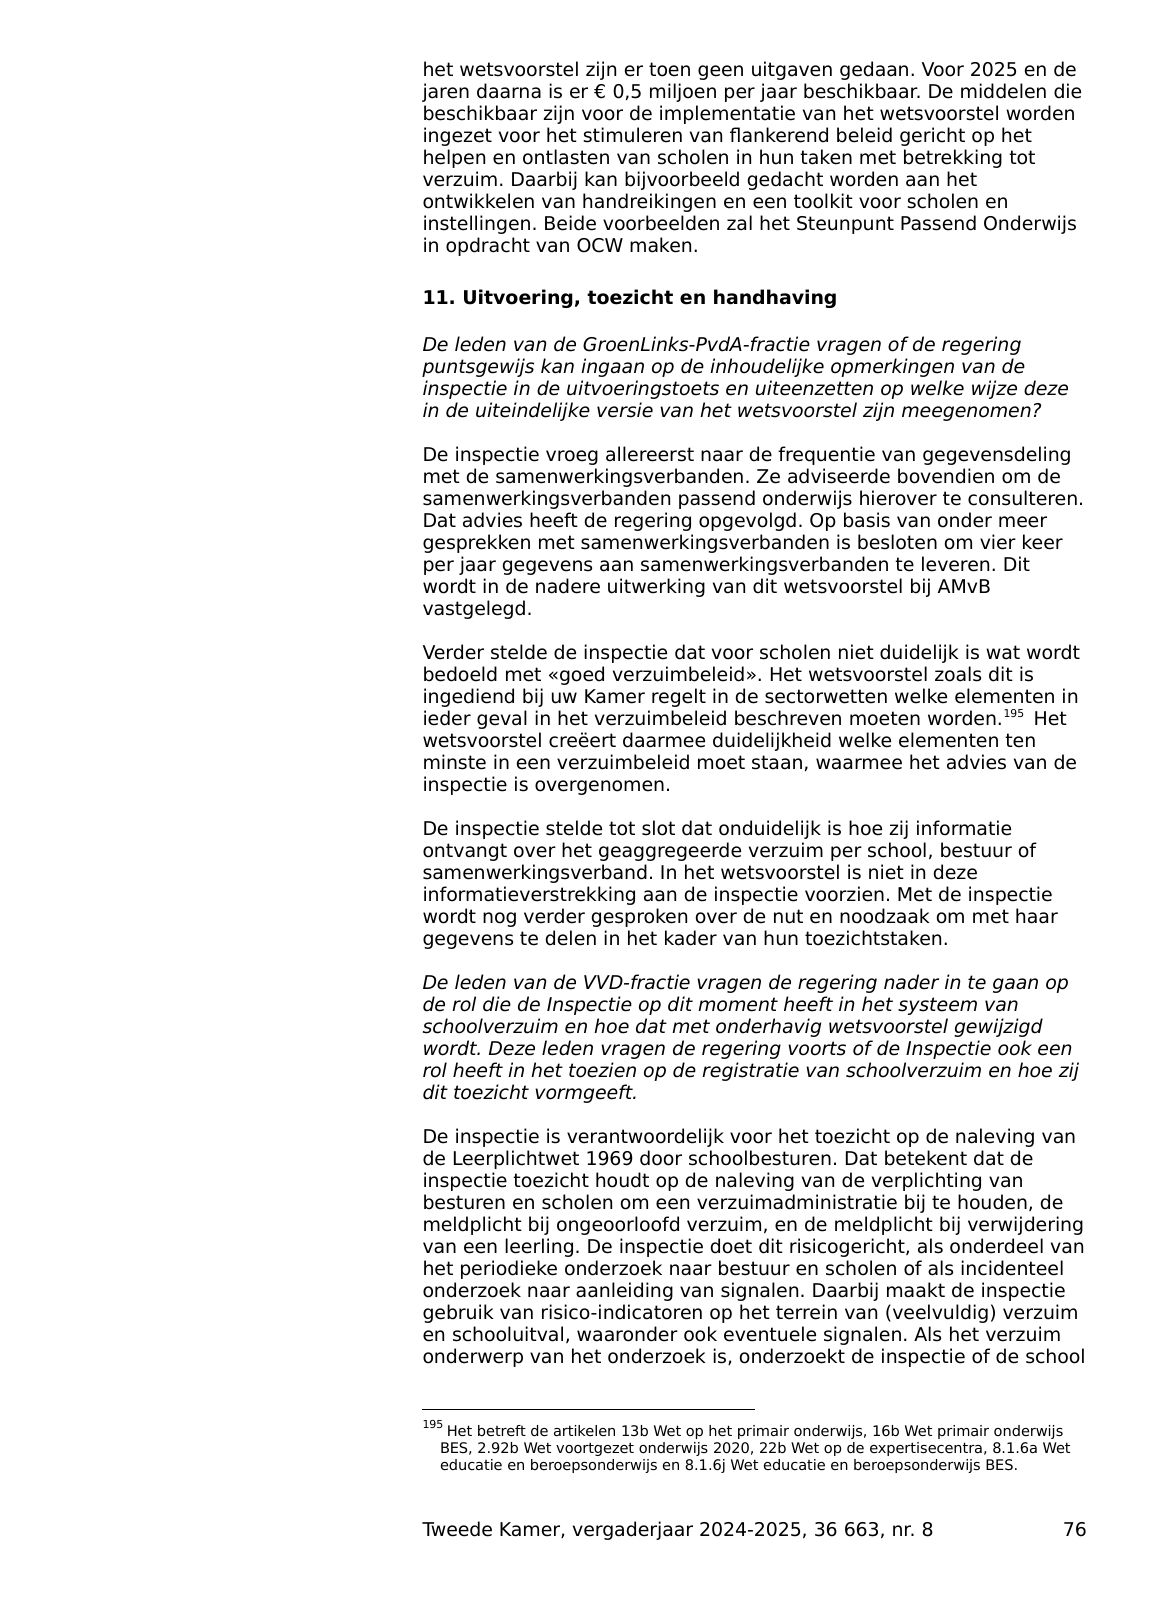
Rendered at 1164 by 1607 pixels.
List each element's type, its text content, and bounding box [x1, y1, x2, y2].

text De inspectie is verantwoordelijk voor het toezicht op de naleving van de Leerplichtwet 1969 door schoolbesturen. Dat betekent dat de inspectie toezicht houdt op de naleving van de verplichting van besturen en scholen om een verzuimadministratie bij te houden, de meldplicht bij ongeoorloofd verzuim, en de meldplicht bij verwijdering van een leerling. De inspectie doet dit risicogericht, als onderdeel van het periodieke onderzoek naar bestuur en scholen of als incidenteel onderzoek naar aanleiding van signalen. Daarbij maakt de inspectie gebruik van risico-indicatoren op het terrein van (veelvuldig) verzuim en schooluitval, waaronder ook eventuele signalen. Als het verzuim onderwerp van het onderzoek is, onderzoekt de inspectie of de school [422, 1126, 1087, 1368]
text De inspectie vroeg allereerst naar de frequentie van gegevensdeling met de samenwerkingsverbanden. Ze adviseerde bovendien om de samenwerkingsverbanden passend onderwijs hierover te consulteren. Dat advies heeft de regering opgevolgd. Op basis van onder meer gesprekken met samenwerkingsverbanden is besloten om vier keer per jaar gegevens aan samenwerkingsverbanden te leveren. Dit wordt in de nadere uitwerking van dit wetsvoorstel bij AMvB vastgelegd. [422, 444, 1087, 620]
text het wetsvoorstel zijn er toen geen uitgaven gedaan. Voor 2025 en de jaren daarna is er € 0,5 miljoen per jaar beschikbaar. De middelen die beschikbaar zijn voor de implementatie van het wetsvoorstel worden ingezet voor het stimuleren van flankerend beleid gericht op het helpen en ontlasten van scholen in hun taken met betrekking tot verzuim. Daarbij kan bijvoorbeeld gedacht worden aan het ontwikkelen van handreikingen en een toolkit voor scholen en instellingen. Beide voorbeelden zal het Steunpunt Passend Onderwijs in opdracht van OCW maken. [422, 59, 1087, 257]
text De leden van de GroenLinks-PvdA-fractie vragen of de regering puntsgewijs kan ingaan op de inhoudelijke opmerkingen van de inspectie in de uitvoeringstoets en uiteenzetten op welke wijze deze in de uiteindelijke versie van het wetsvoorstel zijn meegenomen? [422, 334, 1087, 422]
subtitle 11. Uitvoering, toezicht en handhaving [422, 287, 1087, 309]
text Het betreft de artikelen 13b Wet op het primair onderwijs, 16b Wet primair onderwijs BES, 2.92b Wet voortgezet onderwijs 2020, 22b Wet op de expertisecentra, 8.1.6a Wet educatie en beroepsonderwijs en 8.1.6j Wet educatie en beroepsonderwijs BES. [422, 1418, 1087, 1474]
text De inspectie stelde tot slot dat onduidelijk is hoe zij informatie ontvangt over het geaggregeerde verzuim per school, bestuur of samenwerkingsverband. In het wetsvoorstel is niet in deze informatieverstrekking aan de inspectie voorzien. Met de inspectie wordt nog verder gesproken over de nut en noodzaak om met haar gegevens te delen in het kader van hun toezichtstaken. [422, 818, 1087, 950]
text De leden van de VVD-fractie vragen de regering nader in te gaan op de rol die de Inspectie op dit moment heeft in het systeem van schoolverzuim en hoe dat met onderhavig wetsvoorstel gewijzigd wordt. Deze leden vragen de regering voorts of de Inspectie ook een rol heeft in het toezien op de registratie van schoolverzuim en hoe zij dit toezicht vormgeeft. [422, 972, 1087, 1104]
text Verder stelde de inspectie dat voor scholen niet duidelijk is wat wordt bedoeld met «goed verzuimbeleid». Het wetsvoorstel zoals dit is ingediend bij uw Kamer regelt in de sectorwetten welke elementen in ieder geval in het verzuimbeleid beschreven moeten worden. Het wetsvoorstel creëert daarmee duidelijkheid welke elementen ten minste in een verzuimbeleid moet staan, waarmee het advies van de inspectie is overgenomen. [422, 642, 1087, 796]
